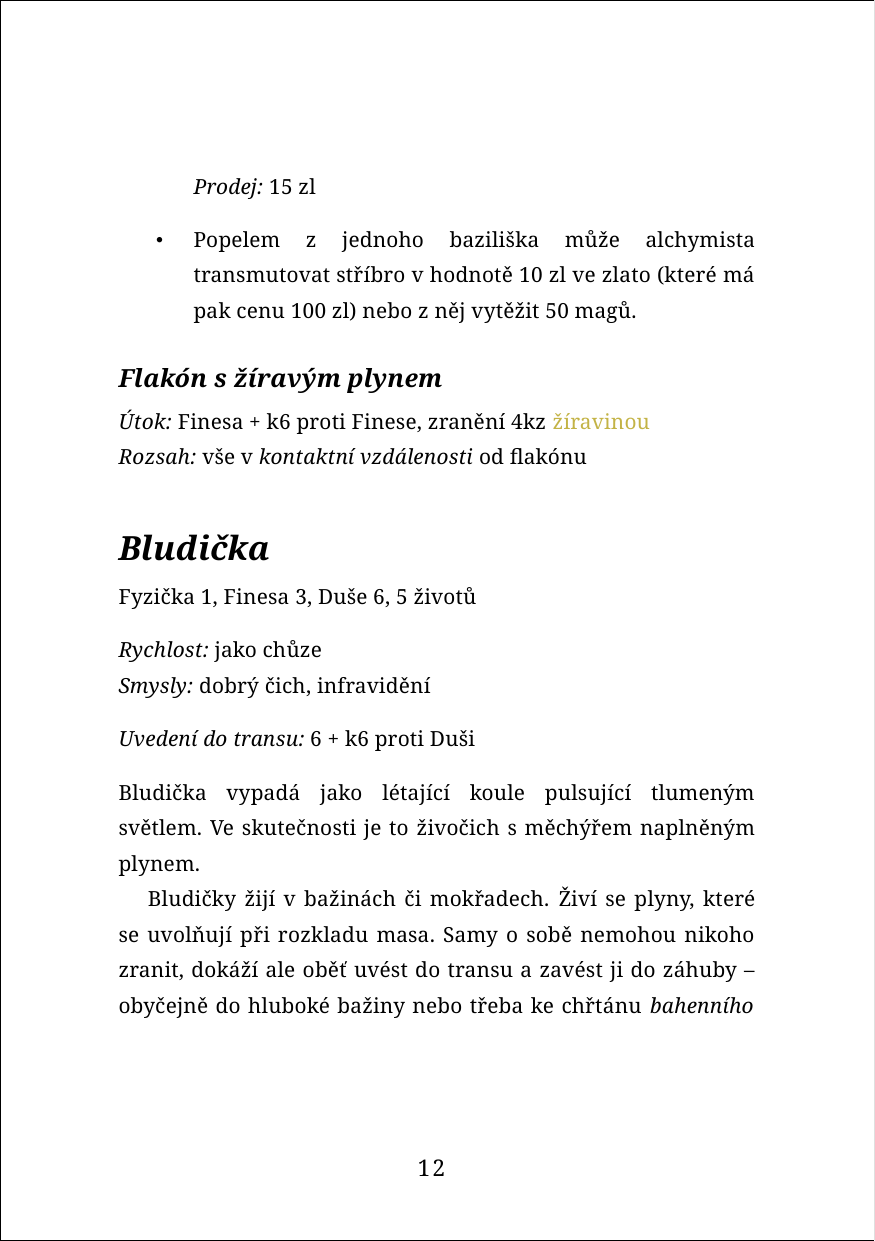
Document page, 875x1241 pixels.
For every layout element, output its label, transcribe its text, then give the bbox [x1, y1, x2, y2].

list Prodej: 15 zl [156, 172, 756, 200]
text Uvedení do transu: 6 + k6 proti Duši [118, 724, 756, 753]
text Fyzička 1, Finesa 3, Duše 6, 5 životů [118, 582, 756, 611]
text Rychlost: jako chůze Smysly: dobrý čich, infravidění [118, 636, 756, 699]
subtitle Flakón s žíravým plynem [118, 361, 756, 395]
text Útok: Finesa + k6 proti Finese, zranění 4kz žíravinou Rozsah: vše v kontaktní vzdálenosti od flakónu [118, 407, 756, 471]
subtitle Bludička [118, 525, 756, 571]
list Popelem z jednoho baziliška může alchymista transmutovat stříbro v hodnotě 10 zl ve zlato (které má pak cenu 100 zl) nebo z něj vytěžit 50 magů. [156, 225, 756, 324]
text Bludička vypadá jako létající koule pulsující tlumeným světlem. Ve skutečnosti je to živočich s měchýřem naplněným plynem. Bludičky žijí v bažinách či mokřadech. Živí se plyny, které se uvolňují při rozkladu masa. Samy o sobě nemohou nikoho zranit, dokáží ale oběť uvést do transu a zavést ji do záhuby – obyčejně do hluboké bažiny nebo třeba ke chřtánu bahenního [118, 778, 756, 1019]
